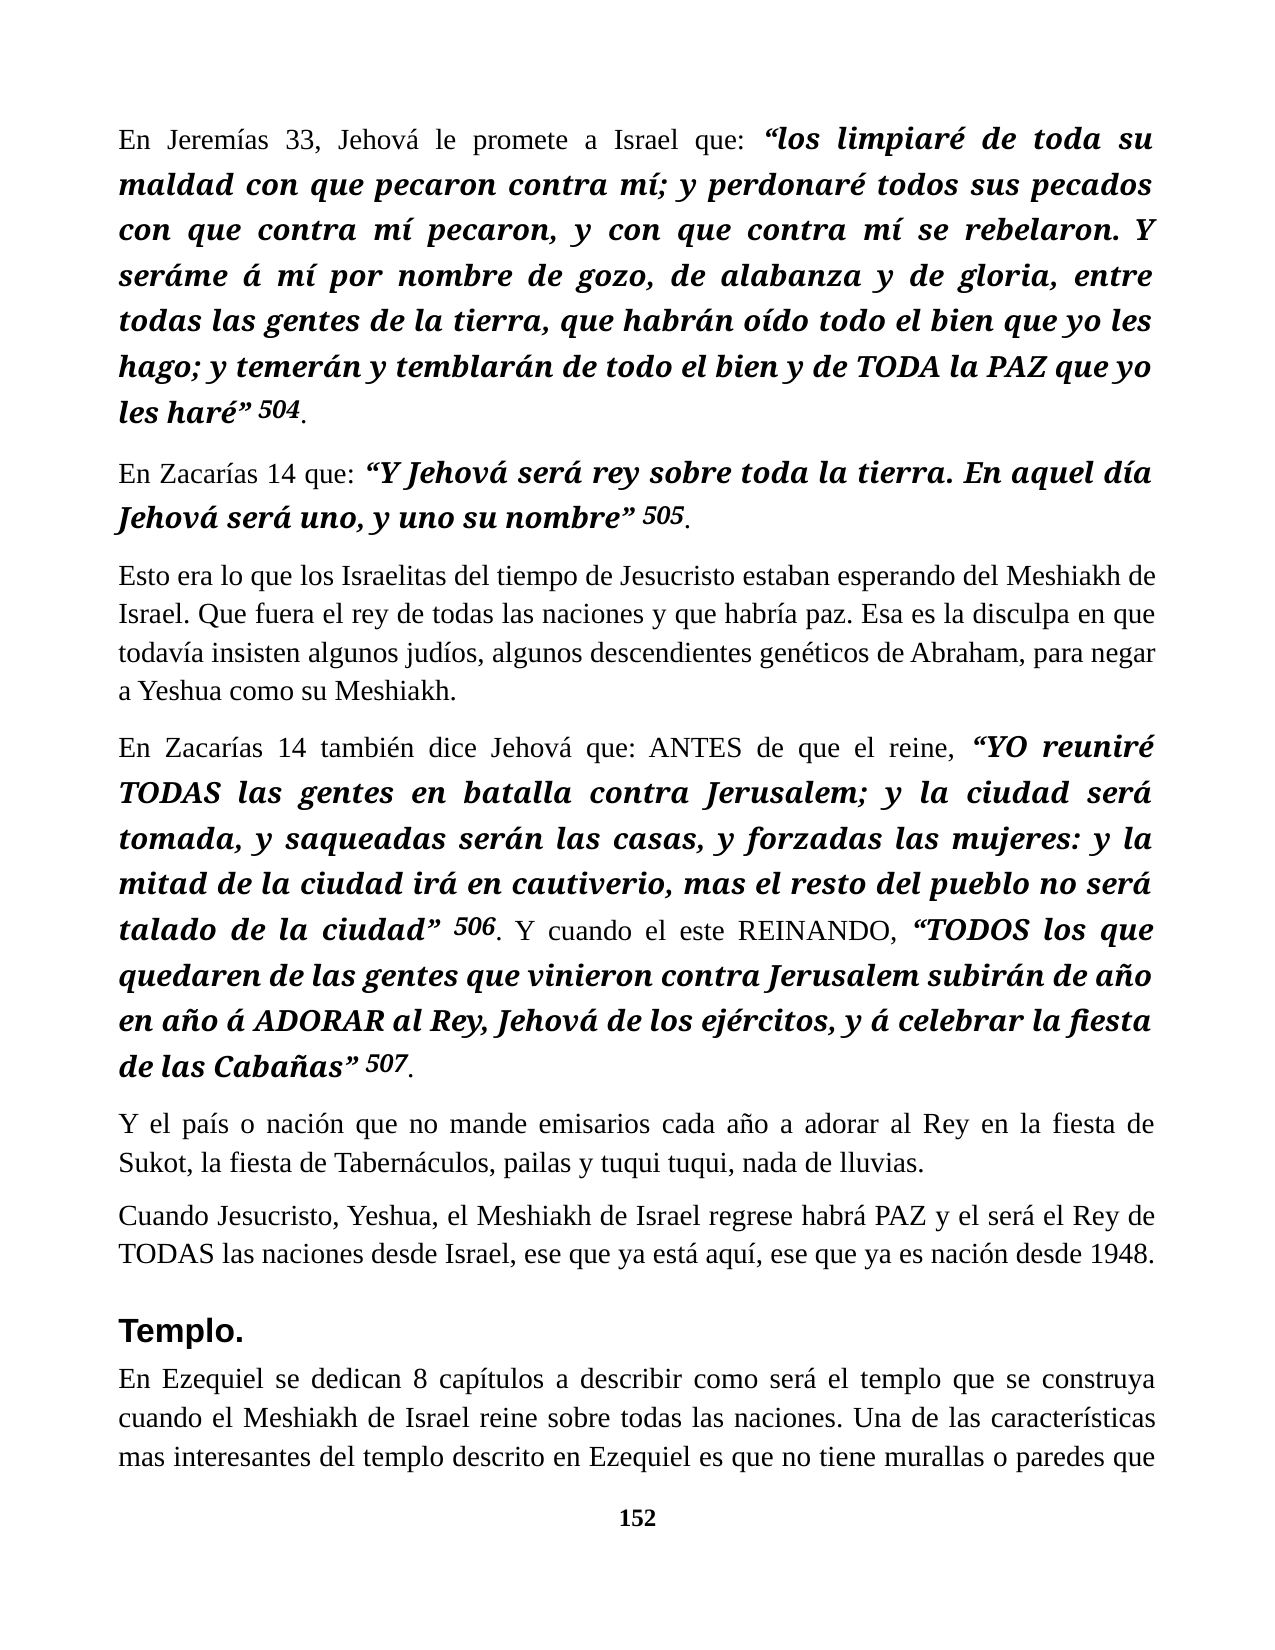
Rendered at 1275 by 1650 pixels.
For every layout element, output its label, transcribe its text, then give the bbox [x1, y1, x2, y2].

text En Jeremías 33, Jehová le promete a Israel que: “los limpiaré de toda su maldad con que pecaron contra mí; y perdonaré todos sus pecados con que contra mí pecaron, y con que contra mí se rebelaron. Y seráme á mí por nombre de gozo, de alabanza y de gloria, entre todas las gentes de la tierra, que habrán oído todo el bien que yo les hago; y temerán y temblarán de todo el bien y de TODA la PAZ que yo les haré” . [118, 118, 1157, 432]
text En Ezequiel se dedican 8 capítulos a describir como será el templo que se construya cuando el Meshiakh de Israel reine sobre todas las naciones. Una de las características mas interesantes del templo descrito en Ezequiel es que no tiene murallas o paredes que [118, 1362, 1157, 1472]
subtitle Templo. [118, 1310, 1157, 1349]
text Y el país o nación que no mande emisarios cada año a adorar al Rey en la fiesta de Sukot, la fiesta de Tabernáculos, pailas y tuqui tuqui, nada de lluvias. [118, 1106, 1157, 1178]
text Esto era lo que los Israelitas del tiempo de Jesucristo estaban esperando del Meshiakh de Israel. Que fuera el rey de todas las naciones y que habría paz. Esa es la disculpa en que todavía insisten algunos judíos, algunos descendientes genéticos de Abraham, para negar a Yeshua como su Meshiakh. [118, 558, 1157, 707]
text Cuando Jesucristo, Yeshua, el Meshiakh de Israel regrese habrá PAZ y el será el Rey de TODAS las naciones desde Israel, ese que ya está aquí, ese que ya es nación desde 1948. [118, 1198, 1157, 1270]
text En Zacarías 14 también dice Jehová que: ANTES de que el reine, “YO reuniré TODAS las gentes en batalla contra Jerusalem; y la ciudad será tomada, y saqueadas serán las casas, y forzadas las mujeres: y la mitad de la ciudad irá en cautiverio, mas el resto del pueblo no será talado de la ciudad” . Y cuando el este REINANDO, “TODOS los que quedaren de las gentes que vinieron contra Jerusalem subirán de año en año á ADORAR al Rey, Jehová de los ejércitos, y á celebrar la fiesta de las Cabañas” . [118, 727, 1157, 1086]
text En Zacarías 14 que: “Y Jehová será rey sobre toda la tierra. En aquel día Jehová será uno, y uno su nombre” . [118, 452, 1157, 537]
